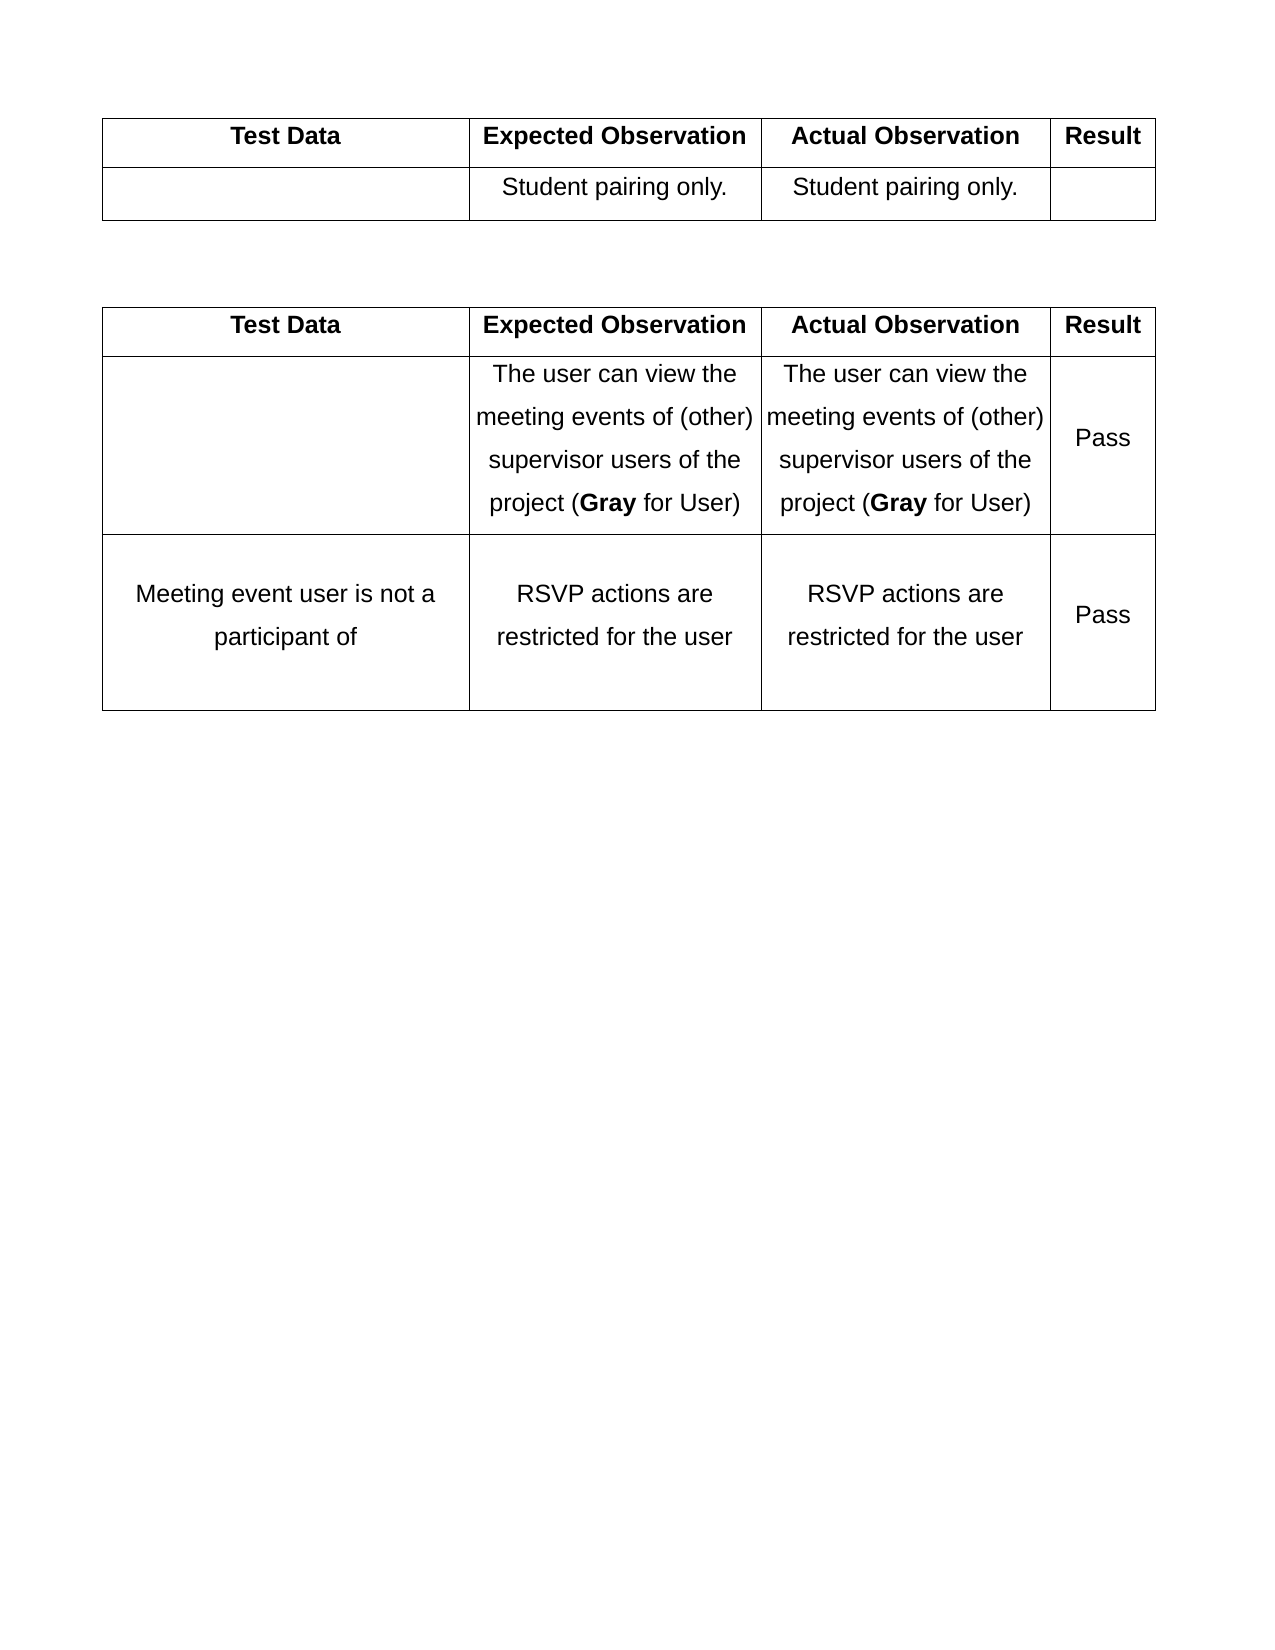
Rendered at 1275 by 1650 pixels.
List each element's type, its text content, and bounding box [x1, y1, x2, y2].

table_cell [103, 168, 469, 220]
table_cell RSVP actions are restricted for the user [762, 535, 1050, 709]
table_cell [1051, 168, 1155, 220]
table_cell Student pairing only. [762, 168, 1050, 220]
table_header Result [1051, 119, 1155, 167]
table_header Expected Observation [470, 119, 761, 167]
table_cell Meeting event user is not a participant of [103, 535, 469, 709]
table_cell Student pairing only. [470, 168, 761, 220]
table_cell Pass [1051, 535, 1155, 709]
table_header Actual Observation [762, 308, 1050, 356]
table_cell The user can view the meeting events of (other) supervisor users of the project (Gray for User) [470, 357, 761, 534]
table_header Result [1051, 308, 1155, 356]
table_header Test Data [103, 119, 469, 167]
table_header Actual Observation [762, 119, 1050, 167]
table_cell [103, 357, 469, 534]
table_cell The user can view the meeting events of (other) supervisor users of the project (Gray for User) [762, 357, 1050, 534]
table_cell Pass [1051, 357, 1155, 534]
table_cell RSVP actions are restricted for the user [470, 535, 761, 709]
table_header Expected Observation [470, 308, 761, 356]
table_header Test Data [103, 308, 469, 356]
